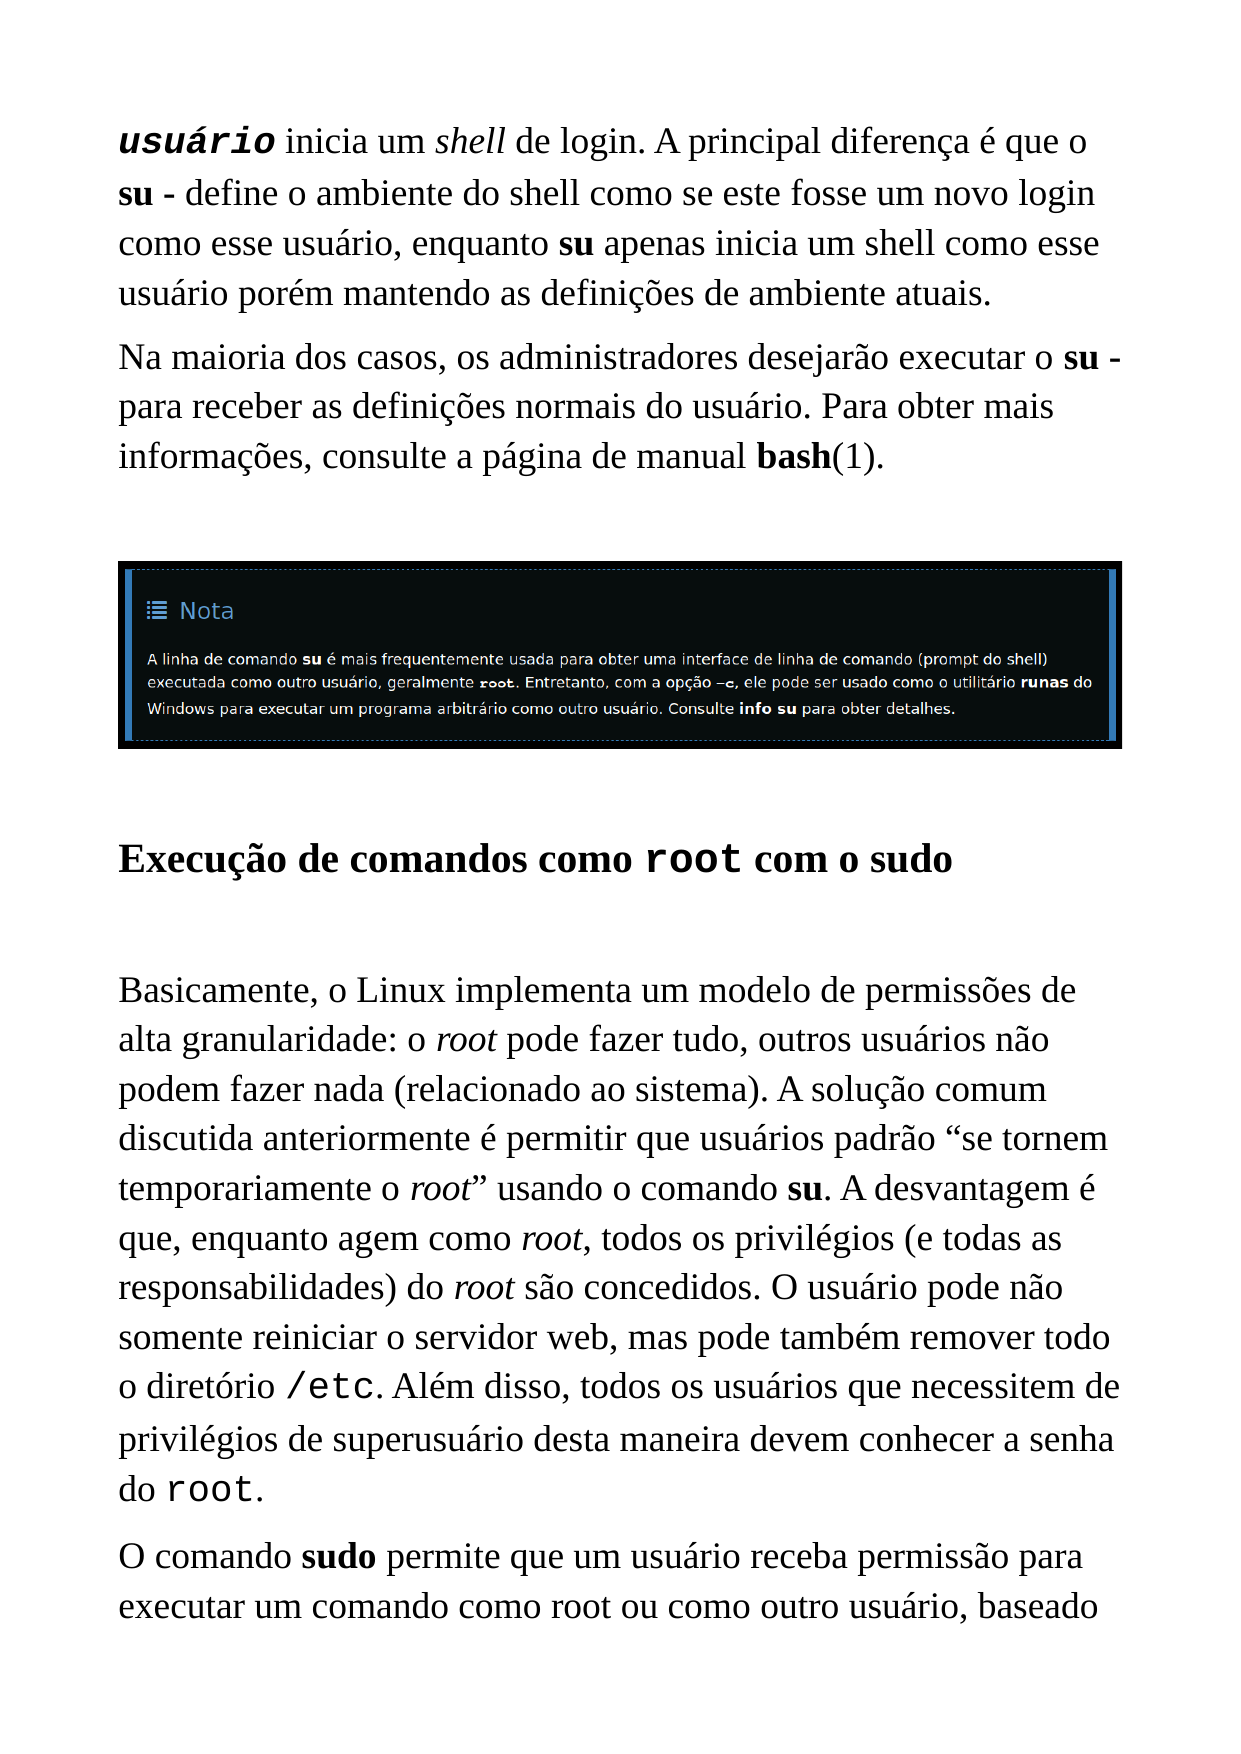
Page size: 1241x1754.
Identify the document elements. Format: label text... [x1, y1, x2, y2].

text Na maioria dos casos, os administradores desejarão executar o su - para receber as definições normais do usuário. Para obter mais informações, consulte a página de manual bash(1). [118, 334, 1122, 476]
subtitle Execução de comandos como root com o sudo [118, 833, 1122, 885]
text Basicamente, o Linux implementa um modelo de permissões de alta granularidade: o root pode fazer tudo, outros usuários não podem fazer nada (relacionado ao sistema). A solução comum discutida anteriormente é permitir que usuários padrão “se tornem temporariamente o root” usando o comando su. A desvantagem é que, enquanto agem como root, todos os privilégios (e todas as responsabilidades) do root são concedidos. O usuário pode não somente reiniciar o servidor web, mas pode também remover todo o diretório /etc. Além disso, todos os usuários que necessitem de privilégios de superusuário desta maneira devem conhecer a senha do root. [118, 967, 1122, 1512]
text O comando sudo permite que um usuário receba permissão para executar um comando como root ou como outro usuário, baseado [118, 1534, 1122, 1626]
picture [118, 561, 1123, 749]
text usuário inicia um shell de login. A principal diferença é que o su - define o ambiente do shell como se este fosse um novo login como esse usuário, enquanto su apenas inicia um shell como esse usuário porém mantendo as definições de ambiente atuais. [118, 118, 1122, 313]
